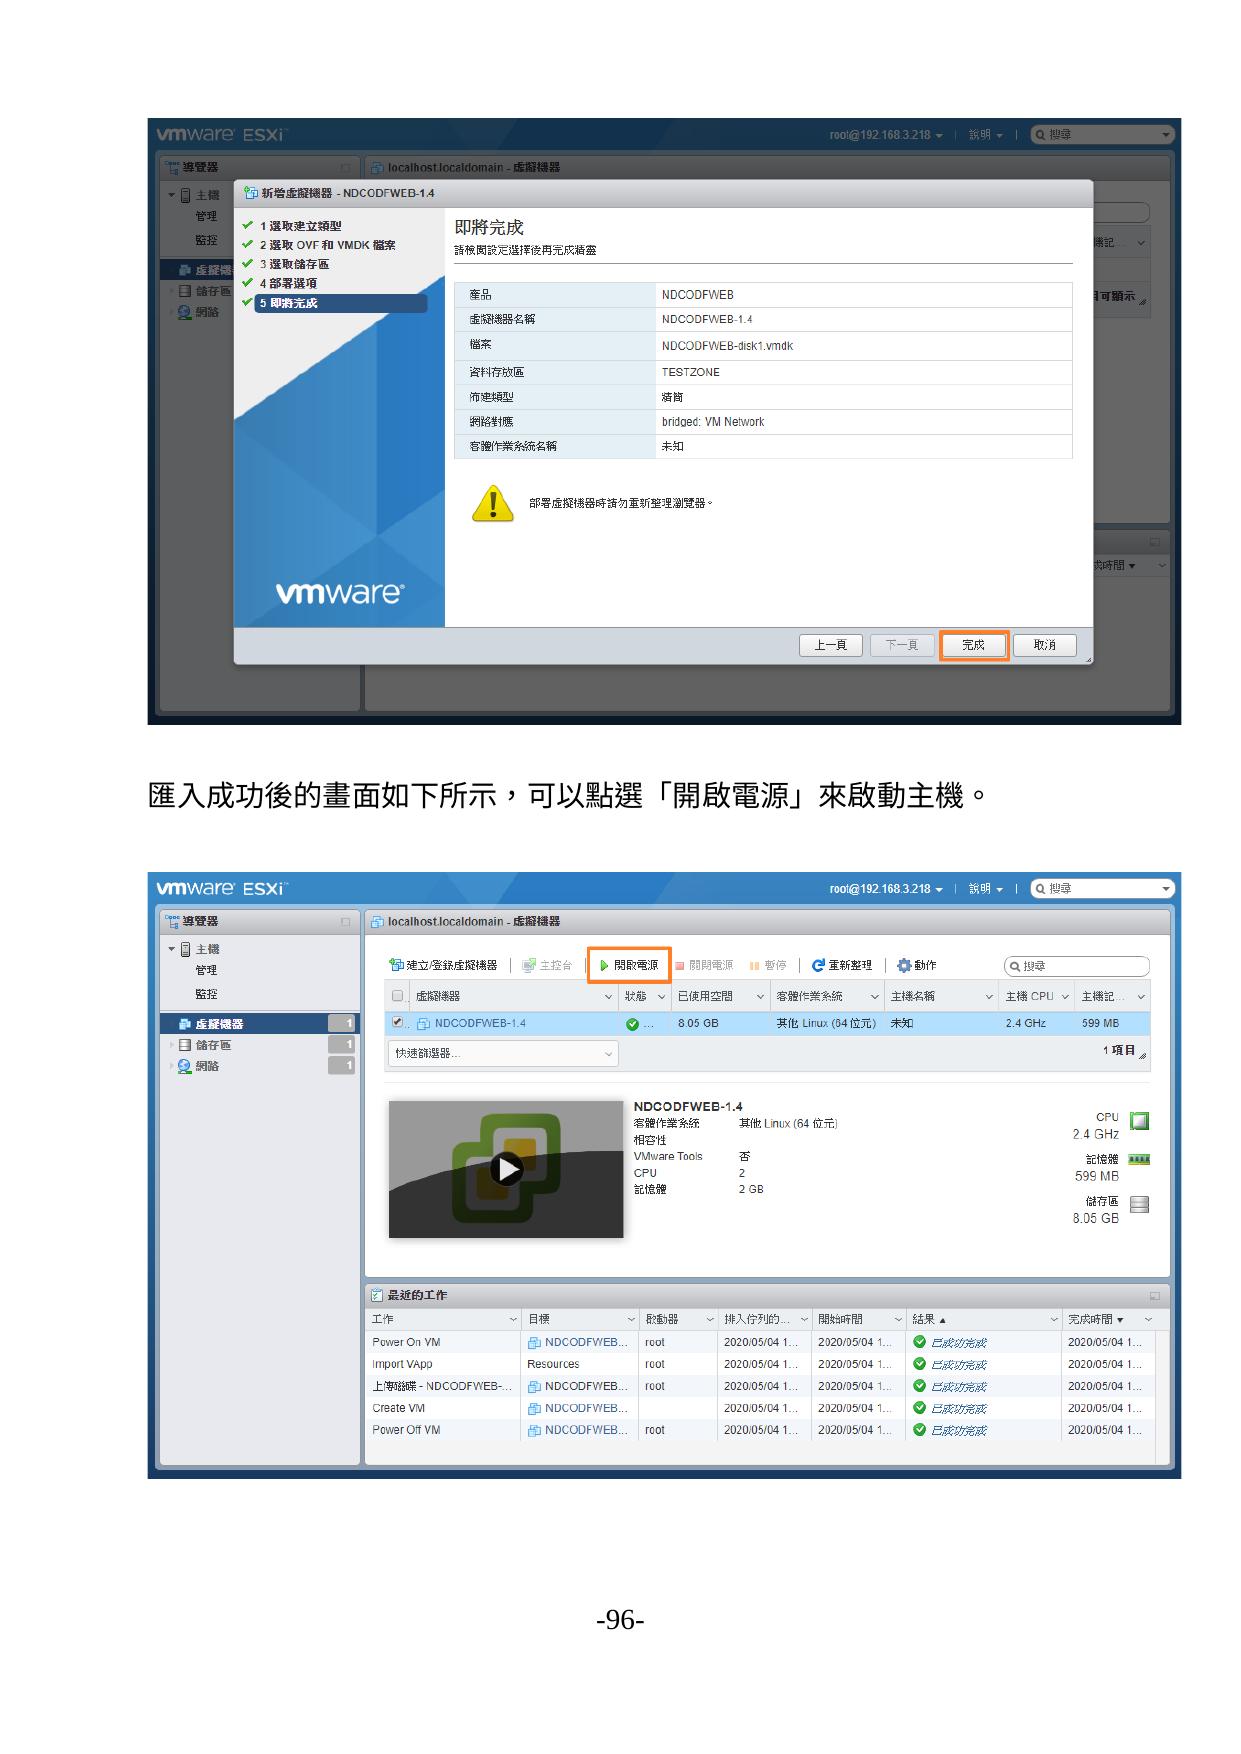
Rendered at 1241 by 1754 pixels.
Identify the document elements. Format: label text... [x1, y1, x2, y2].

picture [147, 118, 1182, 725]
picture [147, 872, 1182, 1479]
text 匯入成功後的畫面如下所示，可以點選「開啟電源」來啟動主機。 [148, 773, 1122, 815]
